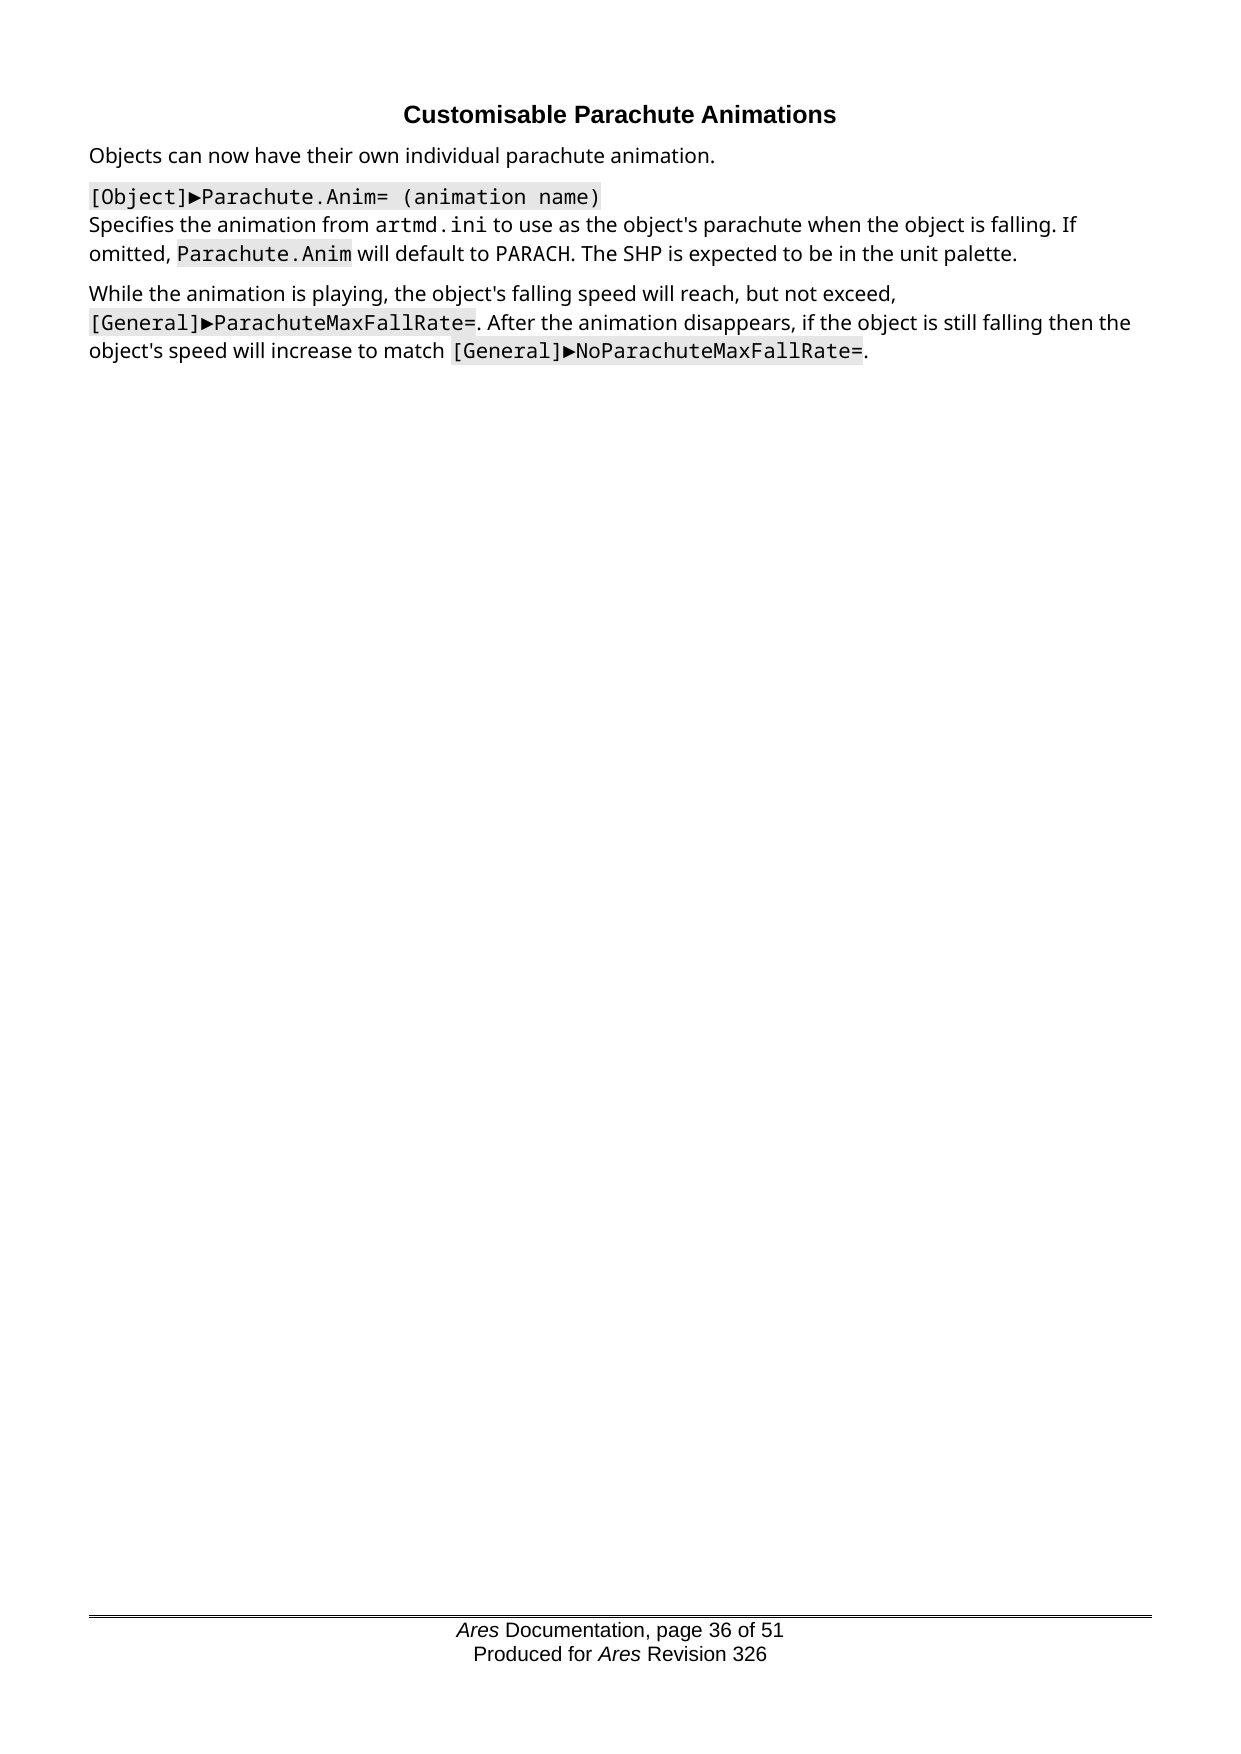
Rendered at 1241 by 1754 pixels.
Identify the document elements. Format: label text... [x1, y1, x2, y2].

subtitle Customisable Parachute Animations [88, 100, 1152, 129]
text Objects can now have their own individual parachute animation. [88, 141, 1152, 169]
text While the animation is playing, the object's falling speed will reach, but not exceed, [General]►ParachuteMaxFallRate=. After the animation disappears, if the object is still falling then the object's speed will increase to match [General]►NoParachuteMaxFallRate=. [88, 279, 1152, 365]
text [Object]►Parachute.Anim= (animation name) Specifies the animation from artmd.ini to use as the object's parachute when the object is falling. If omitted, Parachute.Anim will default to PARACH. The SHP is expected to be in the unit palette. [88, 182, 1152, 267]
